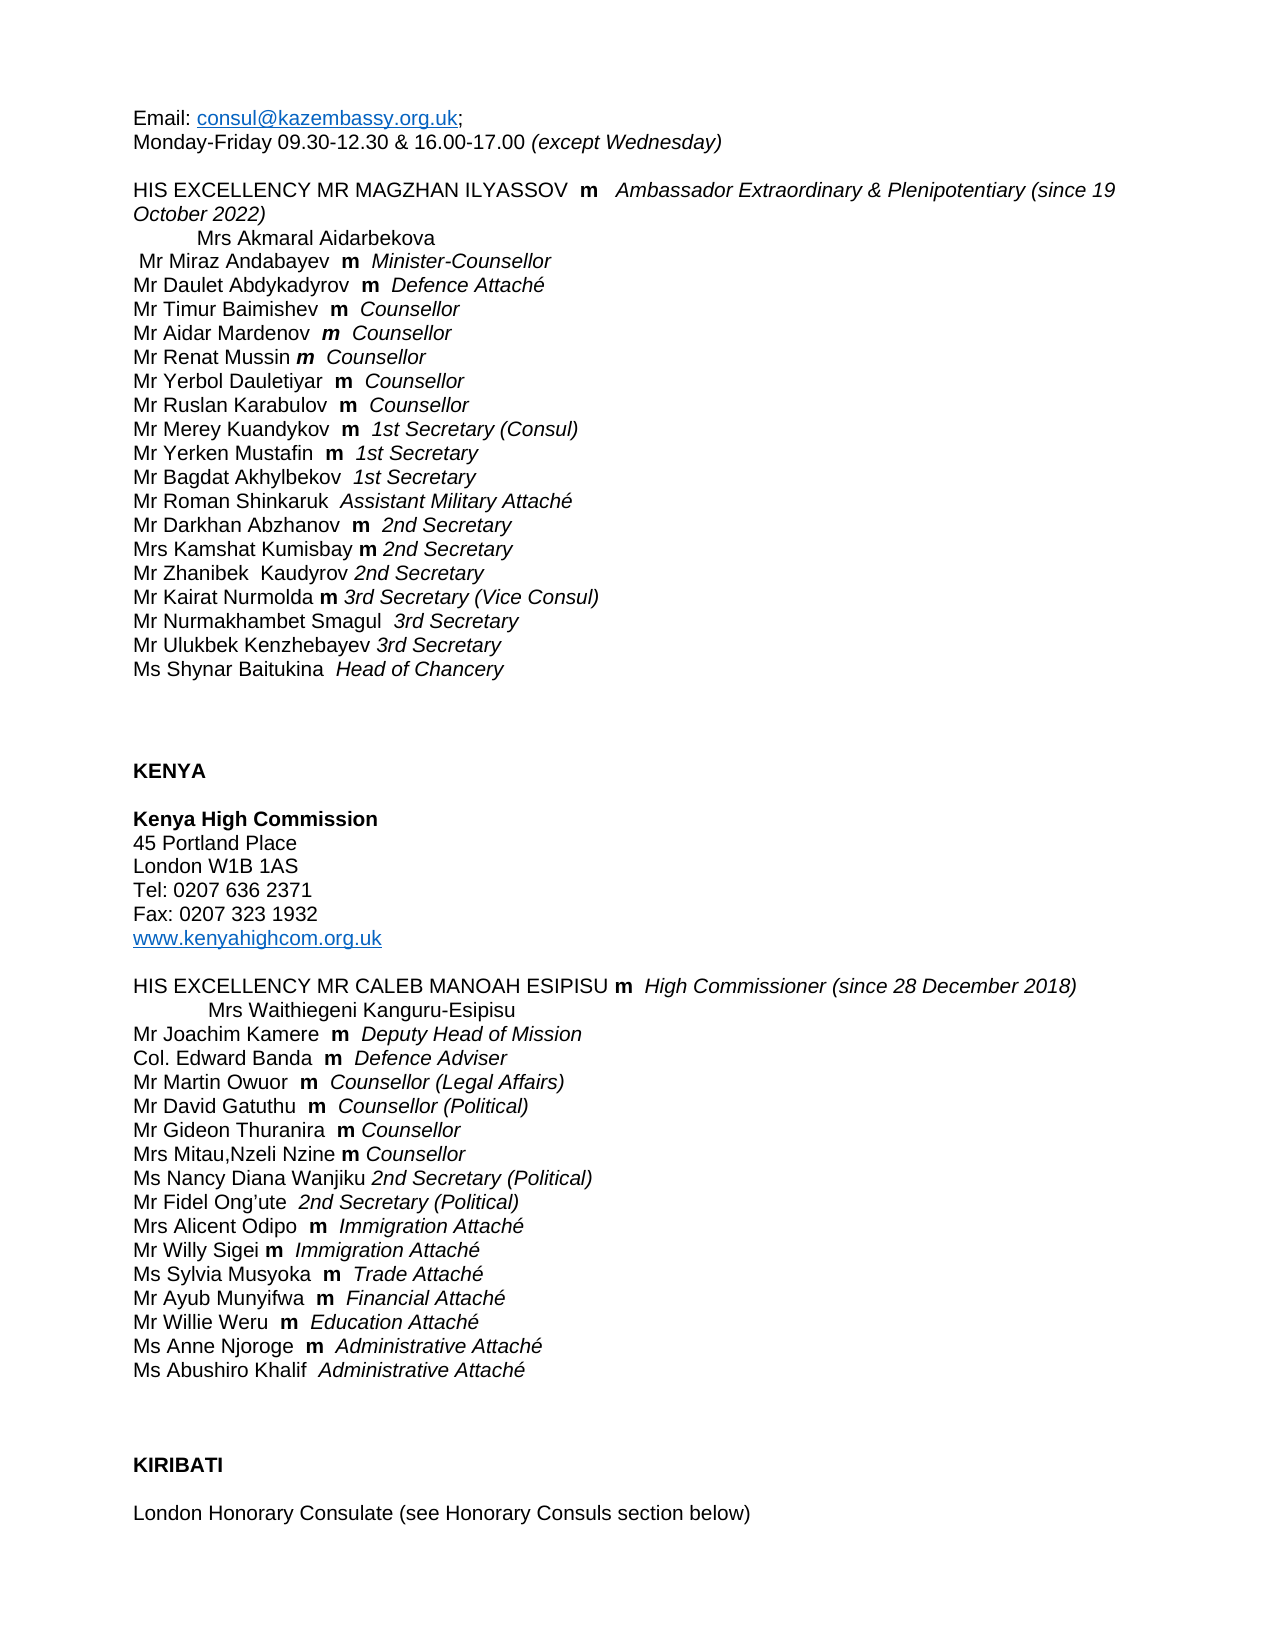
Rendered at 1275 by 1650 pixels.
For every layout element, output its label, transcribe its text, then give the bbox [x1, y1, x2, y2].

text Col. Edward Banda m Defence Adviser [133, 1046, 1181, 1070]
text KENYA [133, 758, 1181, 782]
text www.kenyahighcom.org.uk [133, 926, 1181, 950]
text Fax: 0207 323 1932 [133, 902, 1181, 926]
text HIS EXCELLENCY MR CALEB MANOAH ESIPISU m High Commissioner (since 28 December 2018) [133, 974, 1181, 998]
text Mr Willie Weru m Education Attaché [133, 1309, 1181, 1333]
text HIS EXCELLENCY MR MAGZHAN ILYASSOV m Ambassador Extraordinary & Plenipotentiary (since 19 October 2022) [133, 177, 1181, 225]
text Mr Fidel Ong’ute 2nd Secretary (Political) [133, 1190, 1181, 1214]
text Mr Renat Mussin m Counsellor [133, 345, 1181, 369]
text Mr Joachim Kamere m Deputy Head of Mission [133, 1022, 1181, 1046]
text Mr Bagdat Akhylbekov 1st Secretary [133, 465, 1181, 489]
text Tel: 0207 636 2371 [133, 878, 1181, 902]
text Mr Darkhan Abzhanov m 2nd Secretary [133, 513, 1181, 537]
text Mrs Kamshat Kumisbay m 2nd Secretary [133, 537, 1181, 561]
text Mr David Gatuthu m Counsellor (Political) [133, 1094, 1181, 1118]
text Ms Abushiro Khalif Administrative Attaché [133, 1357, 1181, 1381]
text Mr Roman Shinkaruk Assistant Military Attaché [133, 489, 1181, 513]
text 45 Portland Place [133, 830, 1181, 854]
text Mr Miraz Andabayev m Minister-Counsellor [133, 249, 1181, 273]
text Ms Sylvia Musyoka m Trade Attaché [133, 1262, 1181, 1286]
text Mr Daulet Abdykadyrov m Defence Attaché [133, 273, 1181, 297]
text Mr Nurmakhambet Smagul 3rd Secretary [133, 609, 1181, 633]
text Mr Ayub Munyifwa m Financial Attaché [133, 1286, 1181, 1309]
text Mr Aidar Mardenov m Counsellor [133, 321, 1181, 345]
subtitle KIRIBATI [133, 1453, 1181, 1477]
text Mr Merey Kuandykov m 1st Secretary (Consul) [133, 417, 1181, 441]
text Ms Anne Njoroge m Administrative Attaché [133, 1333, 1181, 1357]
text Mr Timur Baimishev m Counsellor [133, 297, 1181, 321]
text Mr Ulukbek Kenzhebayev 3rd Secretary [133, 633, 1181, 657]
text Email: consul@kazembassy.org.uk; [133, 106, 1181, 129]
text Mrs Mitau,Nzeli Nzine m Counsellor [133, 1142, 1181, 1166]
text Ms Nancy Diana Wanjiku 2nd Secretary (Political) [133, 1166, 1181, 1190]
text Mr Zhanibek Kaudyrov 2nd Secretary [133, 561, 1181, 585]
text London W1B 1AS [133, 854, 1181, 878]
text Ms Shynar Baitukina Head of Chancery [133, 657, 1181, 681]
text Mr Martin Owuor m Counsellor (Legal Affairs) [133, 1070, 1181, 1094]
text Mr Willy Sigei m Immigration Attaché [133, 1238, 1181, 1262]
text Kenya High Commission [133, 806, 1181, 830]
text Mr Ruslan Karabulov m Counsellor [133, 393, 1181, 417]
text Mr Gideon Thuranira m Counsellor [133, 1118, 1181, 1142]
text Mrs Akmaral Aidarbekova [133, 225, 1181, 249]
text Mrs Waithiegeni Kanguru-Esipisu [133, 998, 1181, 1022]
text Monday-Friday 09.30-12.30 & 16.00-17.00 (except Wednesday) [133, 129, 1181, 153]
text Mrs Alicent Odipo m Immigration Attaché [133, 1214, 1181, 1238]
text Mr Yerbol Dauletiyar m Counsellor [133, 369, 1181, 393]
text London Honorary Consulate (see Honorary Consuls section below) [133, 1501, 1181, 1525]
text Mr Yerken Mustafin m 1st Secretary [133, 441, 1181, 465]
text Mr Kairat Nurmolda m 3rd Secretary (Vice Consul) [133, 585, 1181, 609]
